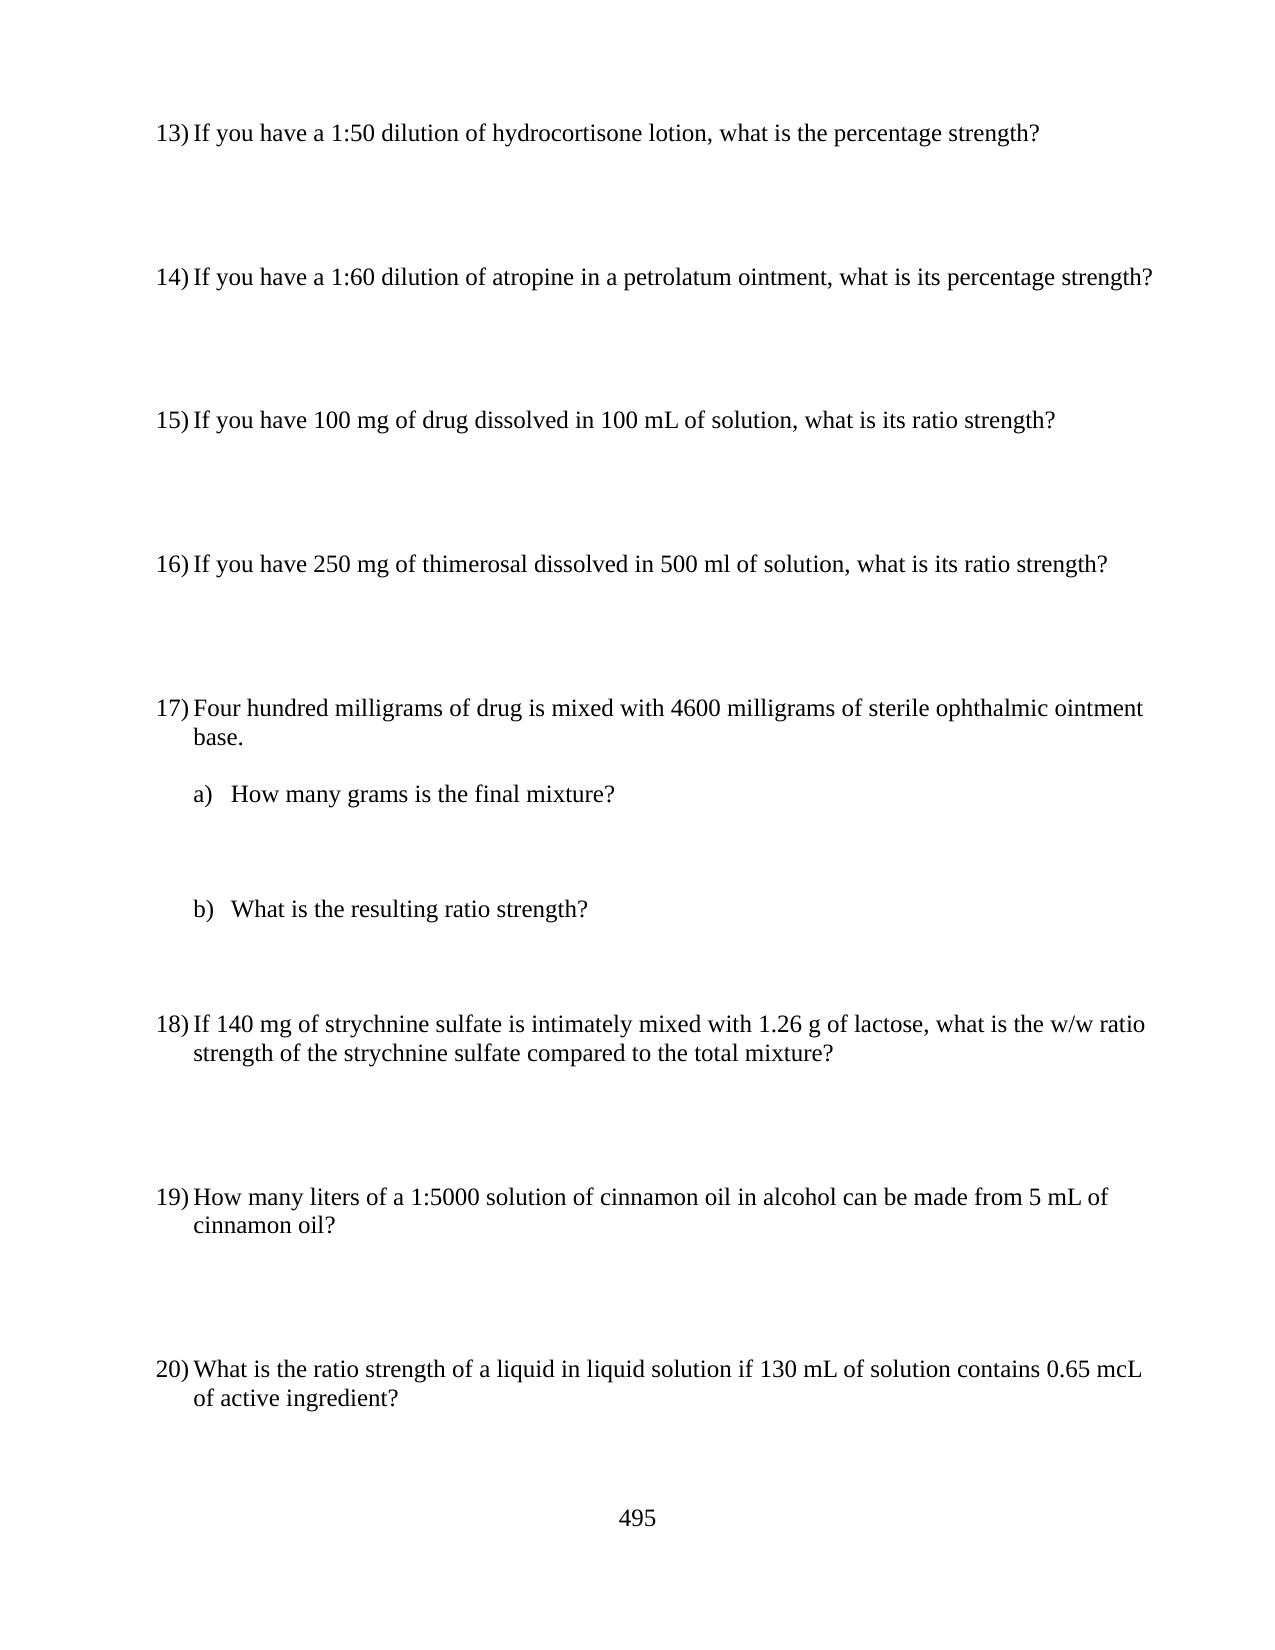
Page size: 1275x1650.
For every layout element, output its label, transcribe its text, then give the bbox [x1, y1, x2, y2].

list If you have 250 mg of thimerosal dissolved in 500 ml of solution, what is its ratio strength? [156, 549, 1157, 578]
list If you have a 1:50 dilution of hydrocortisone lotion, what is the percentage strength? [156, 118, 1157, 147]
list If 140 mg of strychnine sulfate is intimately mixed with 1.26 g of lactose, what is the w/w ratio strength of the strychnine sulfate compared to the total mixture? [156, 1009, 1157, 1067]
list What is the resulting ratio strength? [193, 894, 1157, 923]
list What is the ratio strength of a liquid in liquid solution if 130 mL of solution contains 0.65 mcL of active ingredient? [156, 1354, 1157, 1412]
list If you have a 1:60 dilution of atropine in a petrolatum ointment, what is its percentage strength? [156, 262, 1157, 291]
list If you have 100 mg of drug dissolved in 100 mL of solution, what is its ratio strength? [156, 406, 1157, 434]
list Four hundred milligrams of drug is mixed with 4600 milligrams of sterile ophthalmic ointment base. [156, 693, 1157, 751]
list How many grams is the final mixture? [193, 779, 1157, 808]
list How many liters of a 1:5000 solution of cinnamon oil in alcohol can be made from 5 mL of cinnamon oil? [156, 1182, 1157, 1239]
